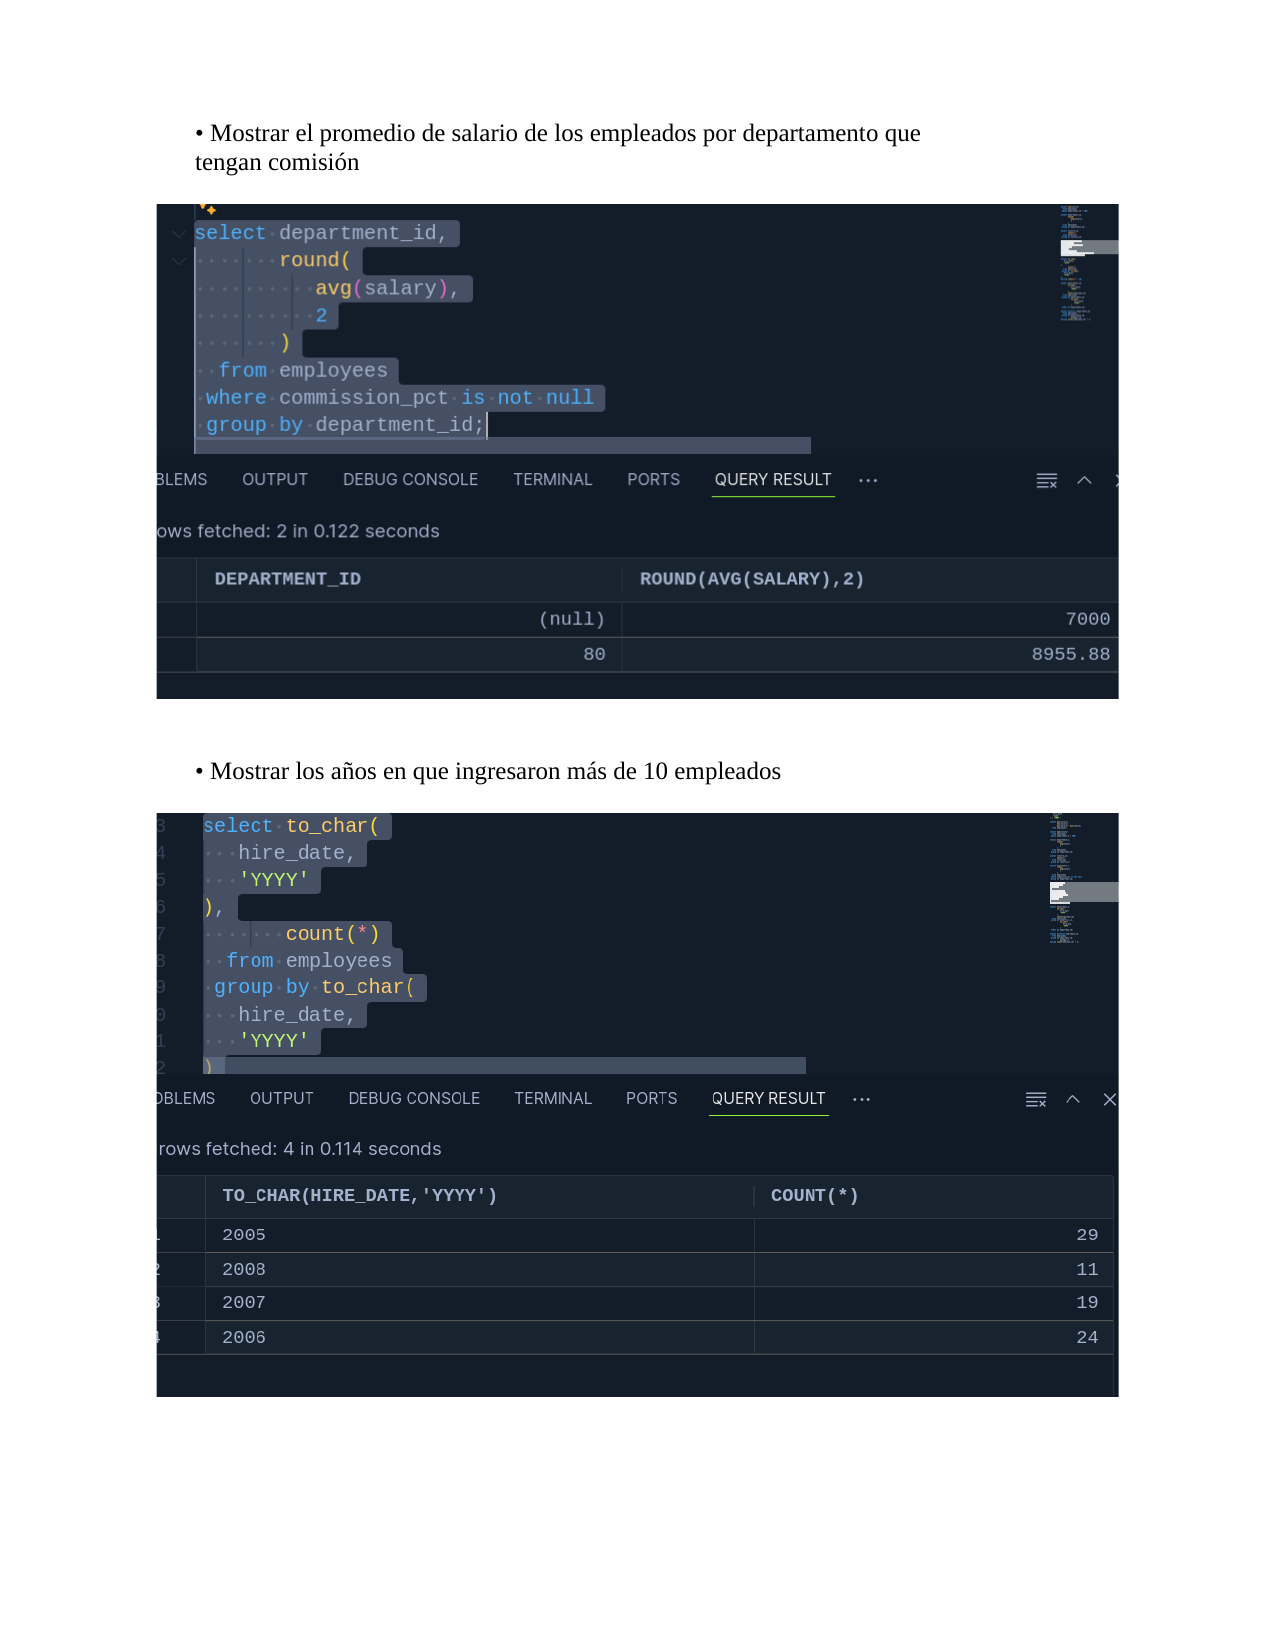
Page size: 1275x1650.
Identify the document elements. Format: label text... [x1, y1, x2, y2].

text • Mostrar los años en que ingresaron más de 10 empleados [195, 756, 1157, 784]
picture [156, 204, 1119, 699]
text tengan comisión [195, 147, 1157, 176]
picture [156, 813, 1119, 1397]
text • Mostrar el promedio de salario de los empleados por departamento que [195, 118, 1157, 147]
